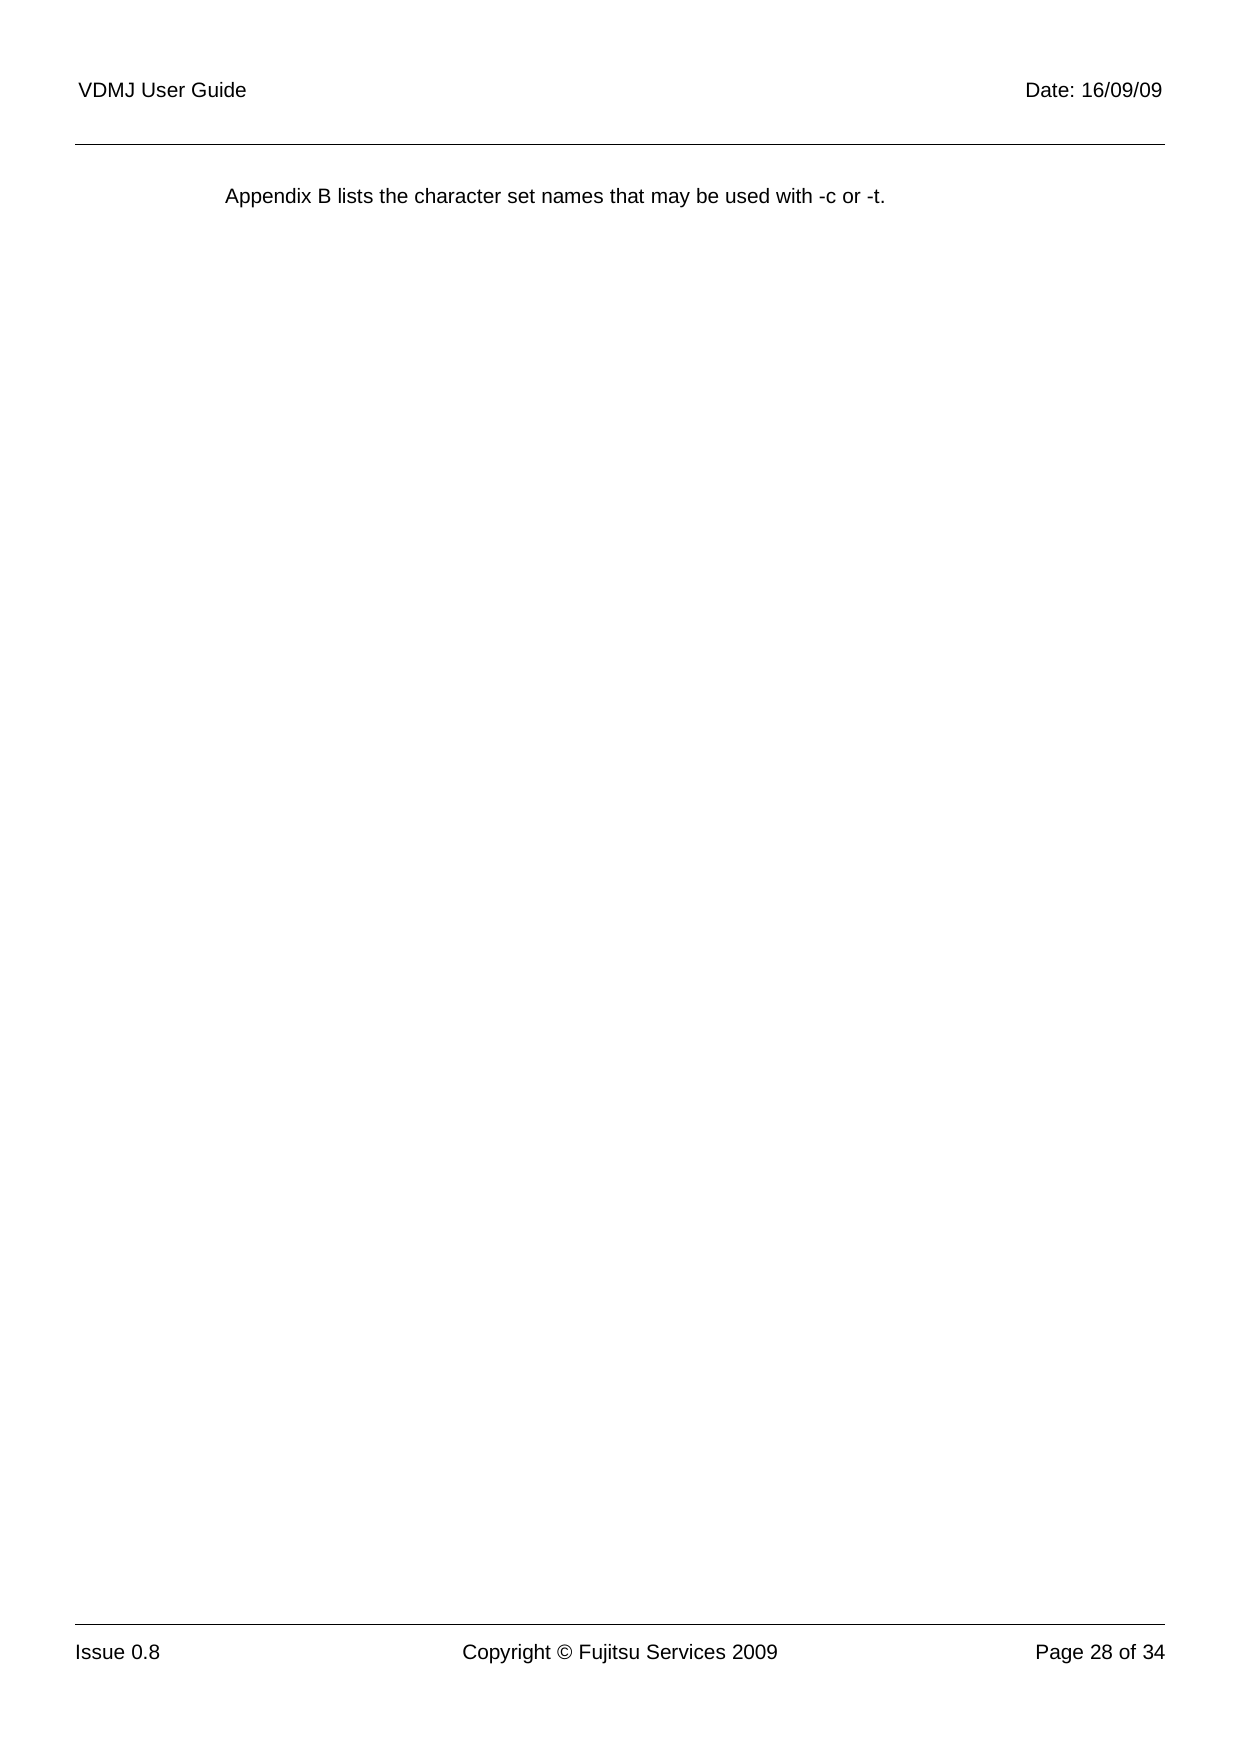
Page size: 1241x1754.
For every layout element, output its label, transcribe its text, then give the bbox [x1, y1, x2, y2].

text Appendix B lists the character set names that may be used with -c or -t. [225, 184, 1165, 208]
